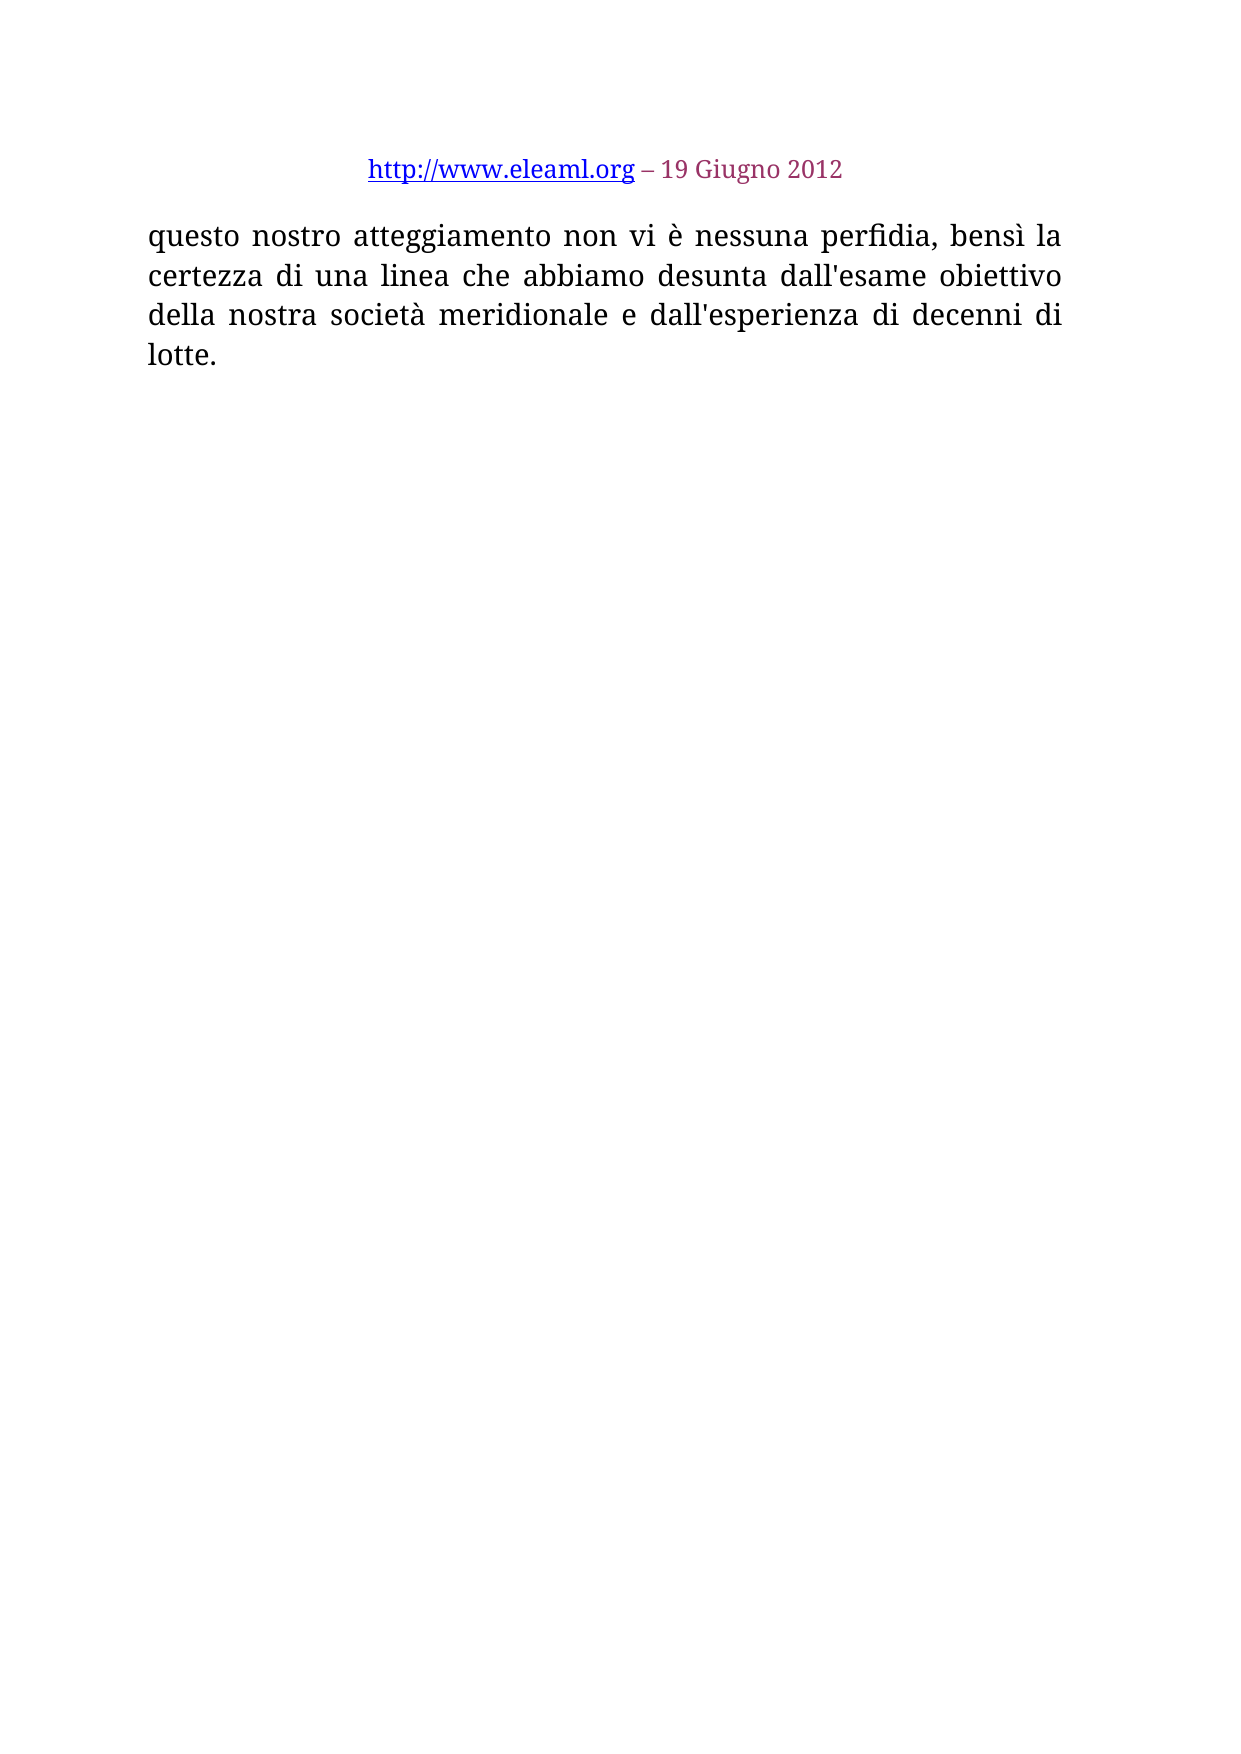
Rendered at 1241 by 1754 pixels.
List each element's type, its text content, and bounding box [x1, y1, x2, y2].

text questo nostro atteggiamento non vi è nessuna perfidia, bensì la certezza di una linea che abbiamo desunta dall'esame obiettivo della nostra società meridionale e dall'esperienza di decenni di lotte. [148, 215, 1063, 374]
